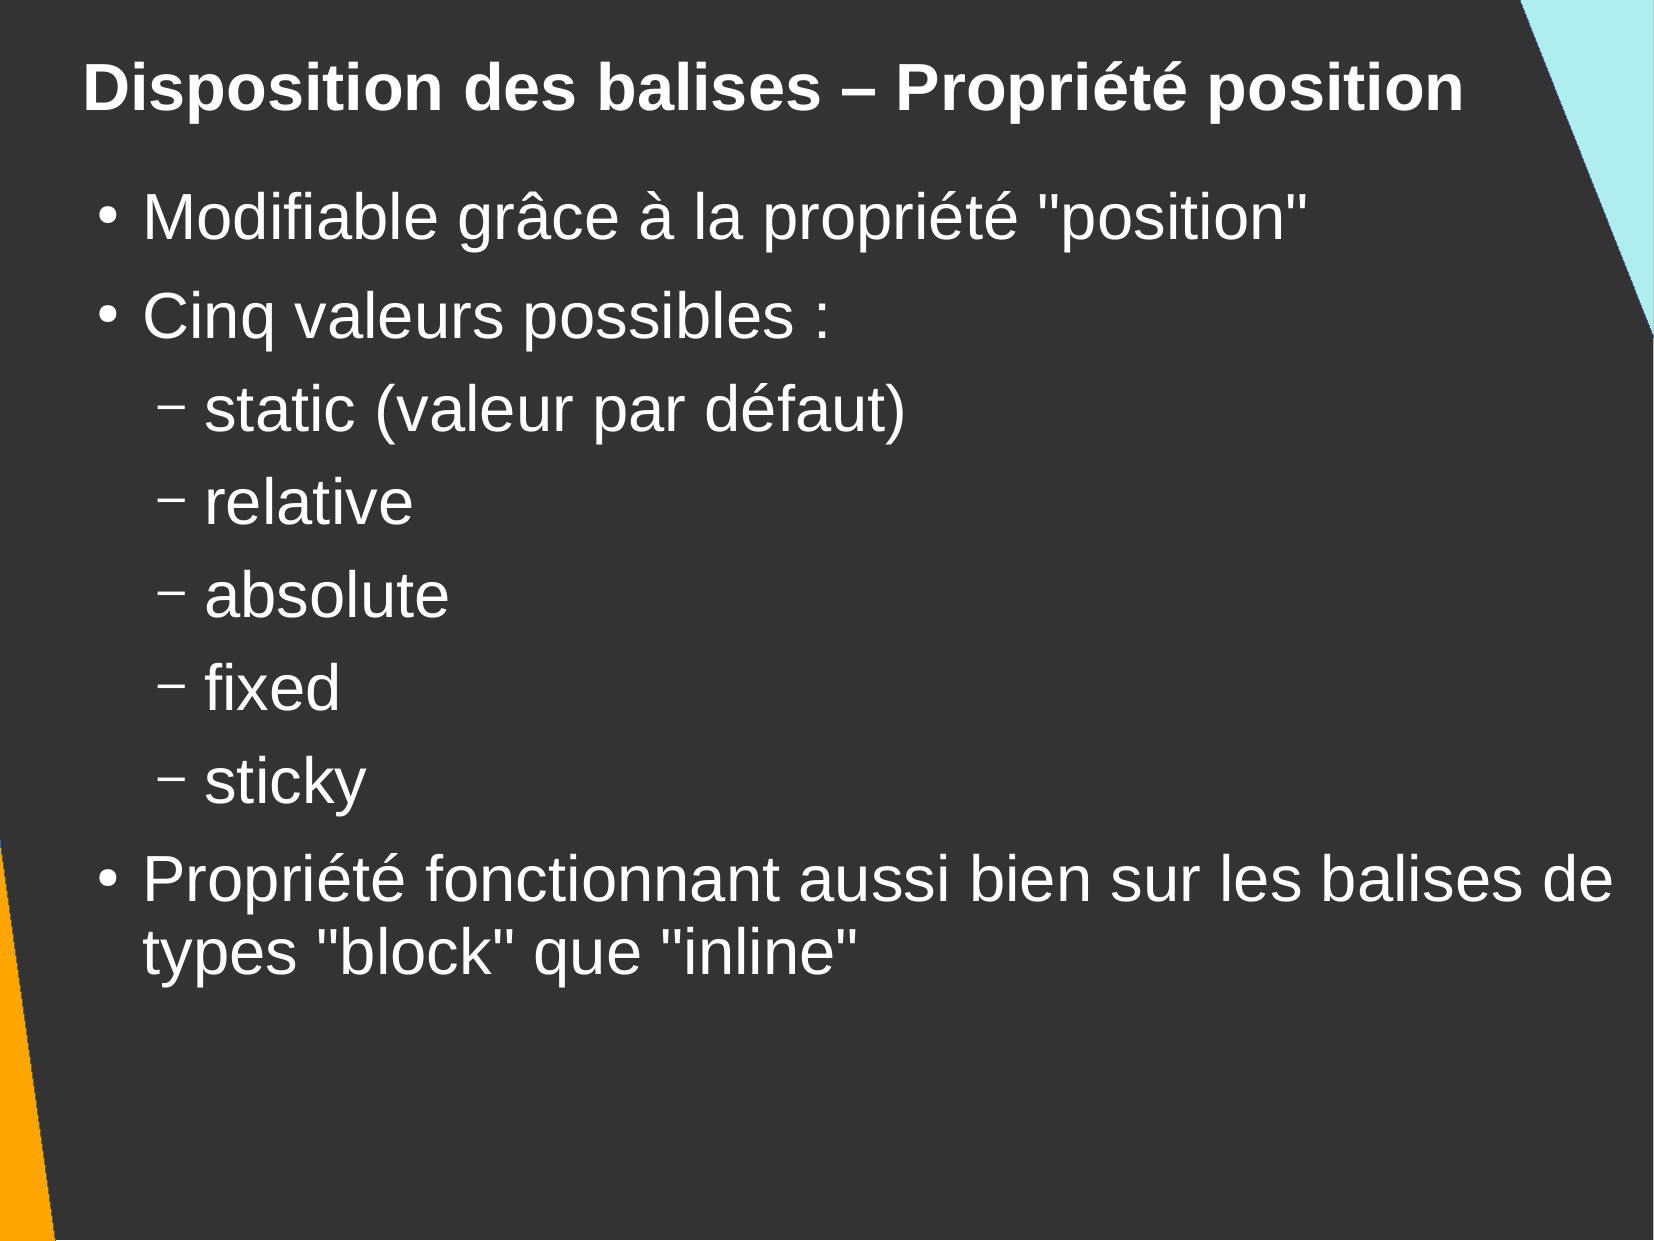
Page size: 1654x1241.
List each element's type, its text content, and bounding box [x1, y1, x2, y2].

text_box [0, 839, 56, 1241]
list Modifiable grâce à la propriété "position" Cinq valeurs possibles : static (valeur par défaut) relative absolute fixed sticky Propriété fonctionnant aussi bien sur les balises de types "block" que "inline" [80, 180, 1620, 993]
title Disposition des balises – Propriété position [82, 49, 1571, 130]
text_box [1520, 0, 1654, 338]
